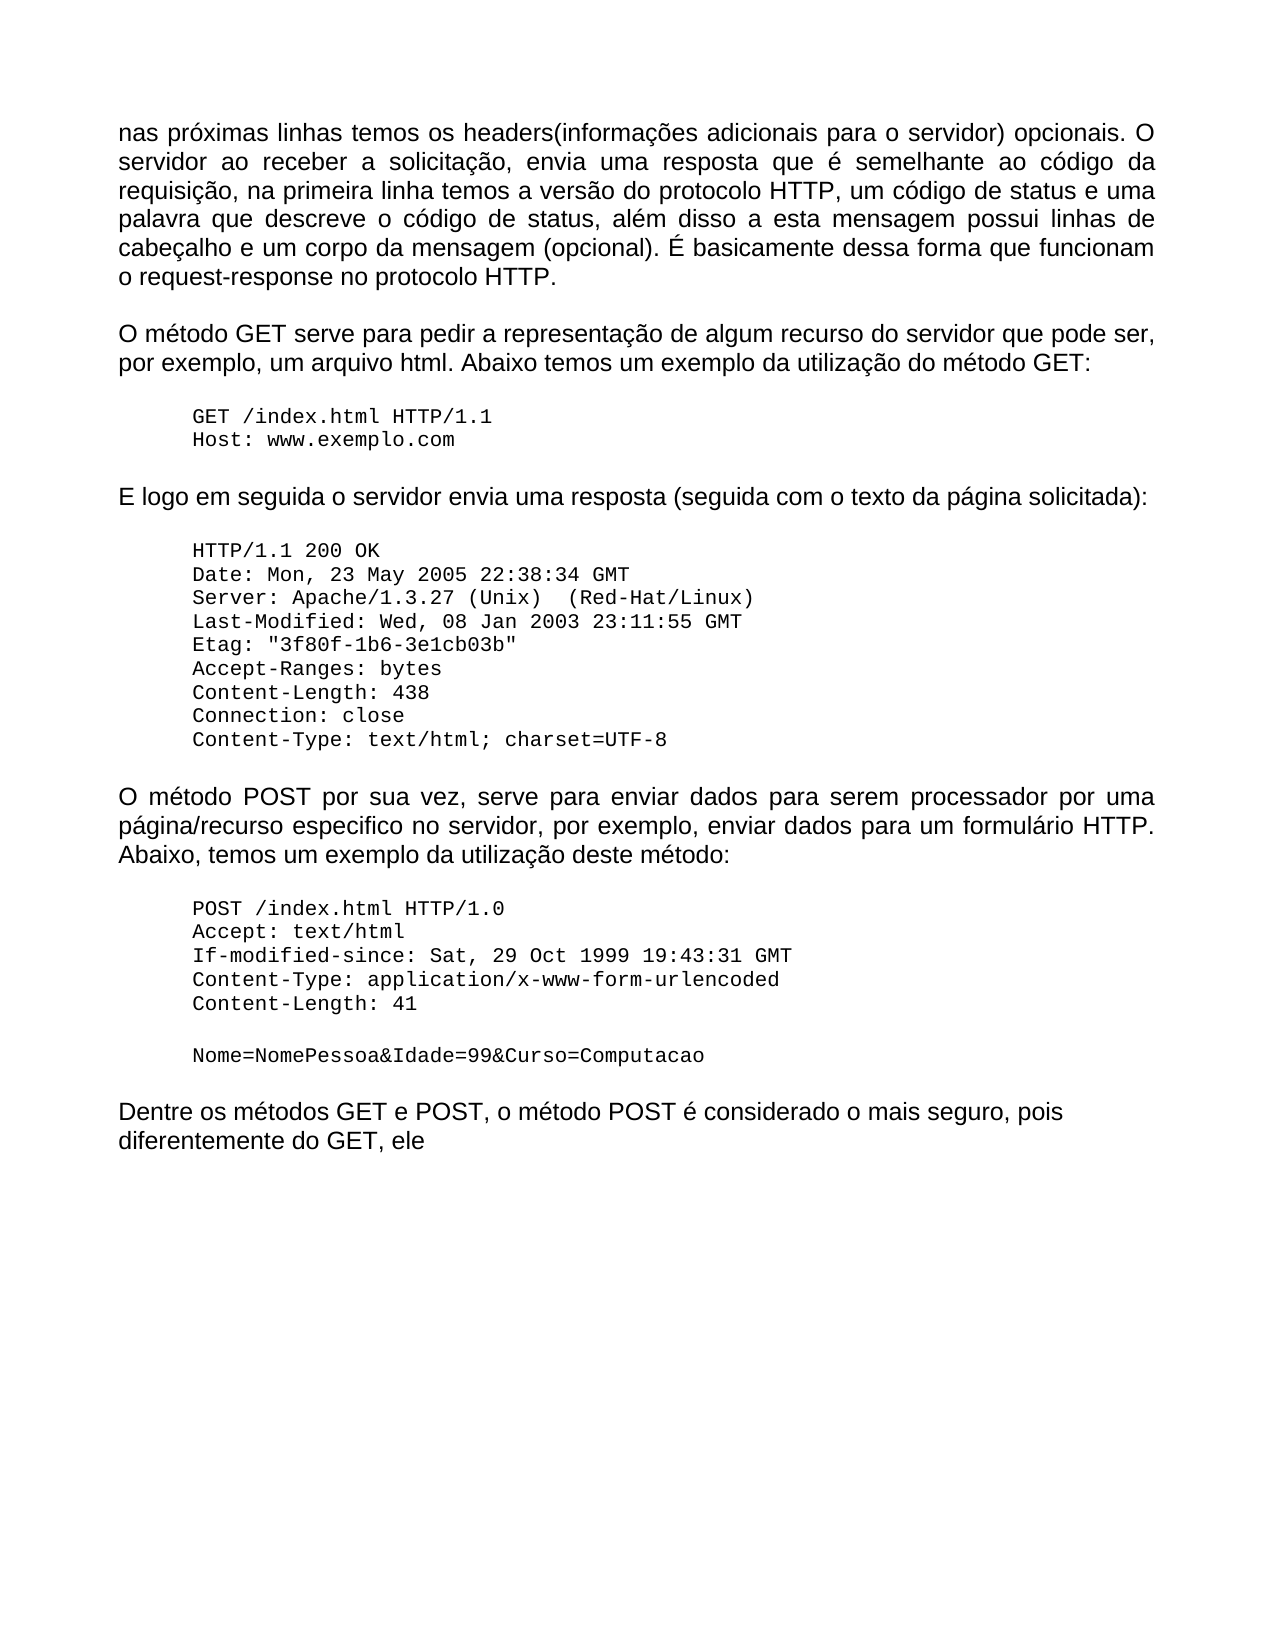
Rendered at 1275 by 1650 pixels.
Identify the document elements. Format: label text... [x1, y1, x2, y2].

text Dentre os métodos GET e POST, o método POST é considerado o mais seguro, pois diferentemente do GET, ele [118, 1097, 1157, 1155]
text O método GET serve para pedir a representação de algum recurso do servidor que pode ser, por exemplo, um arquivo html. Abaixo temos um exemplo da utilização do método GET: [118, 319, 1157, 377]
text Last-Modified: Wed, 08 Jan 2003 23:11:55 GMT [118, 611, 1157, 634]
text E logo em seguida o servidor envia uma resposta (seguida com o texto da página solicitada): [118, 482, 1157, 511]
text Etag: "3f80f-1b6-3e1cb03b" [118, 634, 1157, 658]
text POST /index.html HTTP/1.0 [118, 898, 1157, 922]
text Accept: text/html [118, 922, 1157, 945]
text Content-Type: text/html; charset=UTF-8 [118, 729, 1157, 753]
text GET /index.html HTTP/1.1 [118, 406, 1157, 429]
text Date: Mon, 23 May 2005 22:38:34 GMT [118, 563, 1157, 587]
text HTTP/1.1 200 OK [118, 540, 1157, 563]
text Content-Type: application/x-www-form-urlencoded [118, 969, 1157, 992]
text Host: www.exemplo.com [118, 429, 1157, 453]
text Connection: close [118, 705, 1157, 729]
text nas próximas linhas temos os headers(informações adicionais para o servidor) opcionais. O servidor ao receber a solicitação, envia uma resposta que é semelhante ao código da requisição, na primeira linha temos a versão do protocolo HTTP, um código de status e uma palavra que descreve o código de status, além disso a esta mensagem possui linhas de cabeçalho e um corpo da mensagem (opcional). É basicamente dessa forma que funcionam o request-response no protocolo HTTP. [118, 118, 1157, 291]
text If-modified-since: Sat, 29 Oct 1999 19:43:31 GMT [118, 945, 1157, 969]
text Content-Length: 41 [118, 992, 1157, 1016]
text O método POST por sua vez, serve para enviar dados para serem processador por uma página/recurso especifico no servidor, por exemplo, enviar dados para um formulário HTTP. Abaixo, temos um exemplo da utilização deste método: [118, 782, 1157, 868]
text Server: Apache/1.3.27 (Unix) (Red-Hat/Linux) [118, 587, 1157, 611]
text Content-Length: 438 [118, 682, 1157, 705]
text Accept-Ranges: bytes [118, 658, 1157, 682]
text Nome=NomePessoa&Idade=99&Curso=Computacao [118, 1045, 1157, 1068]
